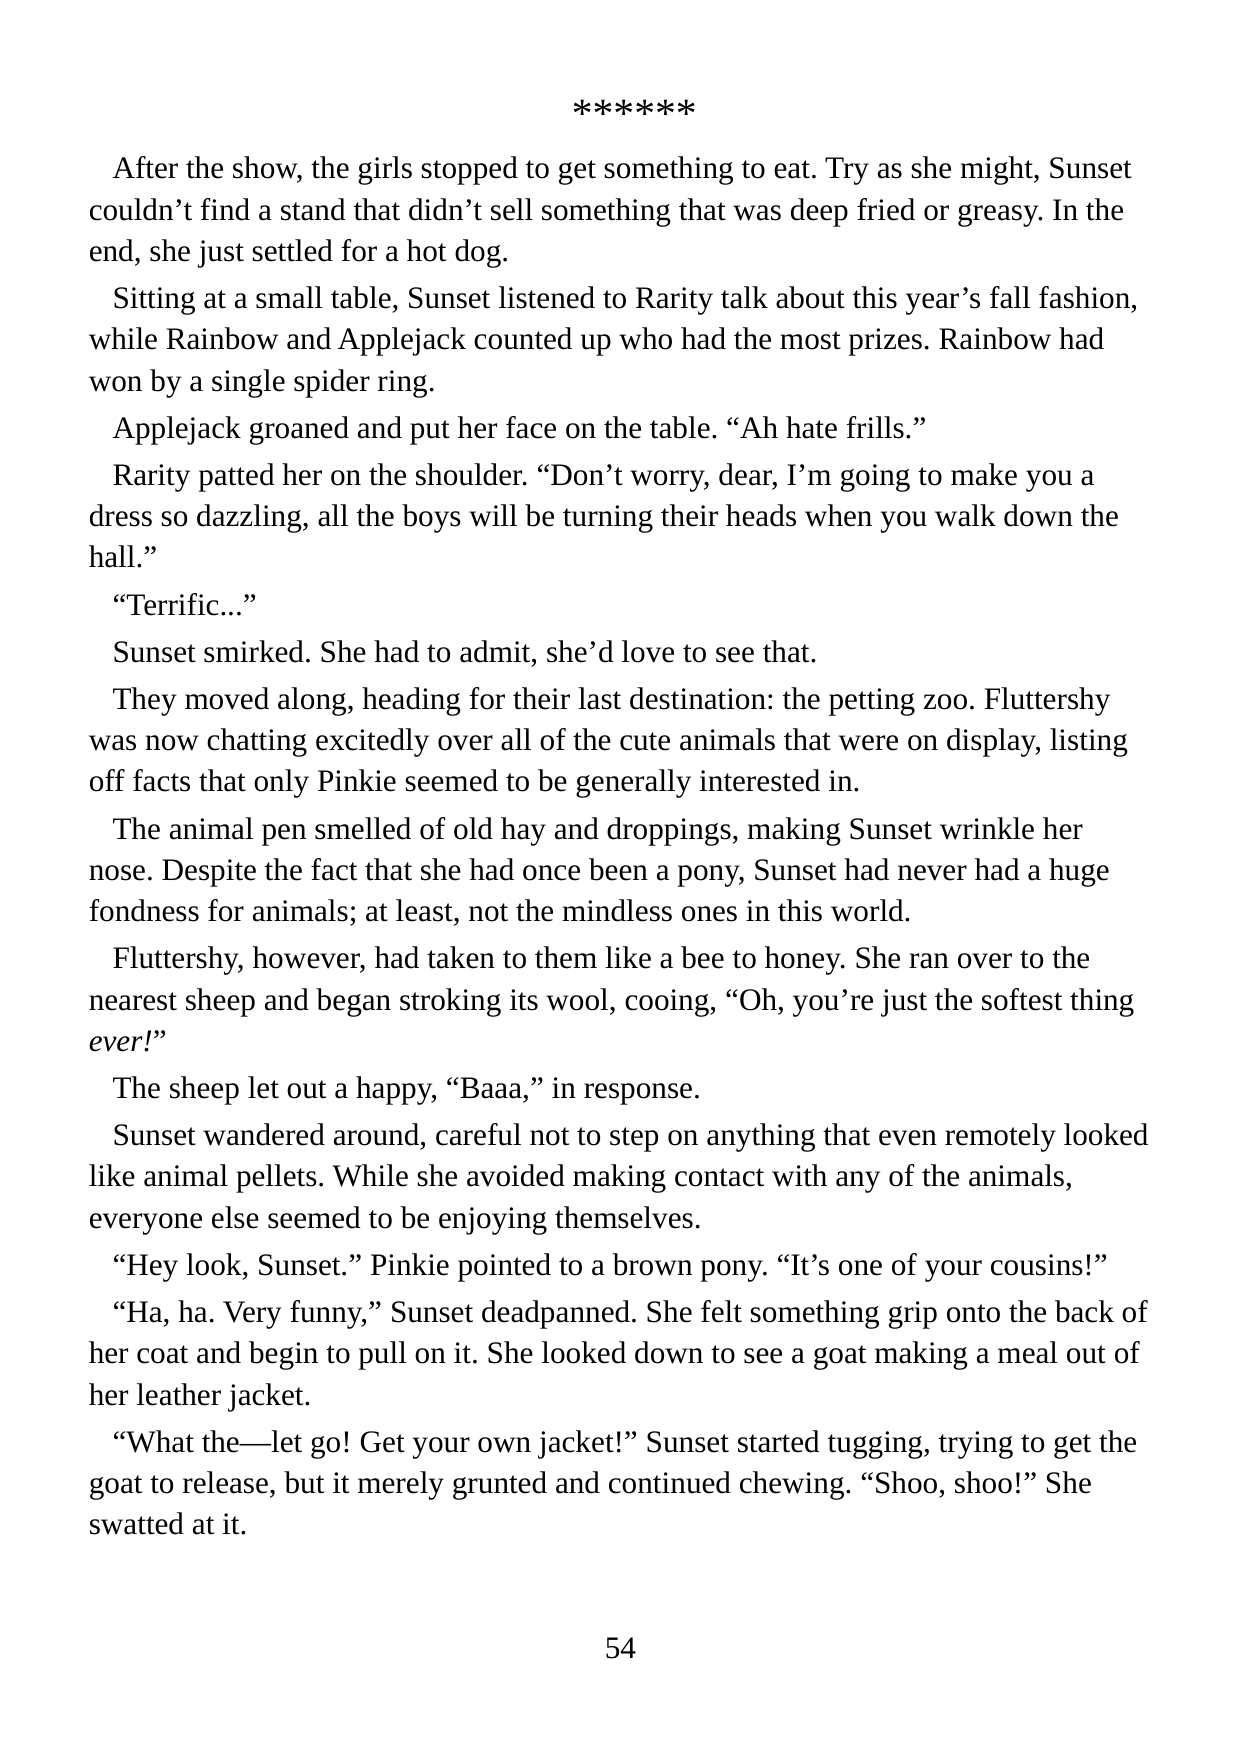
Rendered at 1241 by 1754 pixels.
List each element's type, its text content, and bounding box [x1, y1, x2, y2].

text Sitting at a small table, Sunset listened to Rarity talk about this year’s fall fashion, while Rainbow and Applejack counted up who had the most prizes. Rainbow had won by a single spider ring. [88, 279, 1152, 398]
text The animal pen smelled of old hay and droppings, making Sunset wrinkle her nose. Despite the fact that she had once been a pony, Sunset had never had a huge fondness for animals; at least, not the mindless ones in this world. [88, 810, 1152, 928]
text Rarity patted her on the shoulder. “Don’t worry, dear, I’m going to make you a dress so dazzling, all the boys will be turning their heads when you walk down the hall.” [88, 456, 1152, 574]
text Sunset wandered around, careful not to step on anything that even remotely looked like animal pellets. While she avoided making contact with any of the animals, everyone else seemed to be enjoying themselves. [88, 1116, 1152, 1235]
text They moved along, heading for their last destination: the petting zoo. Fluttershy was now chatting excitedly over all of the cute animals that were on display, listing off facts that only Pinkie seemed to be generally interested in. [88, 680, 1152, 799]
text The sheep let out a happy, “Baaa,” in response. [88, 1069, 1152, 1105]
text Applejack groaned and put her face on the table. “Ah hate frills.” [88, 409, 1152, 445]
text Fluttershy, however, had taken to them like a bee to honey. She ran over to the nearest sheep and began stroking its wool, cooing, “Oh, you’re just the softest thing ever!” [88, 939, 1152, 1058]
text “Terrific...” [88, 586, 1152, 622]
text ****** [88, 88, 1152, 136]
text “Hey look, Sunset.” Pinkie pointed to a brown pony. “It’s one of your cousins!” [88, 1246, 1152, 1282]
text “What the—let go! Get your own jacket!” Sunset started tugging, trying to get the goat to release, but it merely grunted and continued chewing. “Shoo, shoo!” She swatted at it. [88, 1423, 1152, 1541]
text After the show, the girls stopped to get something to eat. Try as she might, Sunset couldn’t find a stand that didn’t sell something that was deep fried or greasy. In the end, she just settled for a hot dog. [88, 149, 1152, 268]
text “Ha, ha. Very funny,” Sunset deadpanned. She felt something grip onto the back of her coat and begin to pull on it. She looked down to see a goat making a meal out of her leather jacket. [88, 1293, 1152, 1412]
text Sunset smirked. She had to admit, she’d love to see that. [88, 633, 1152, 669]
